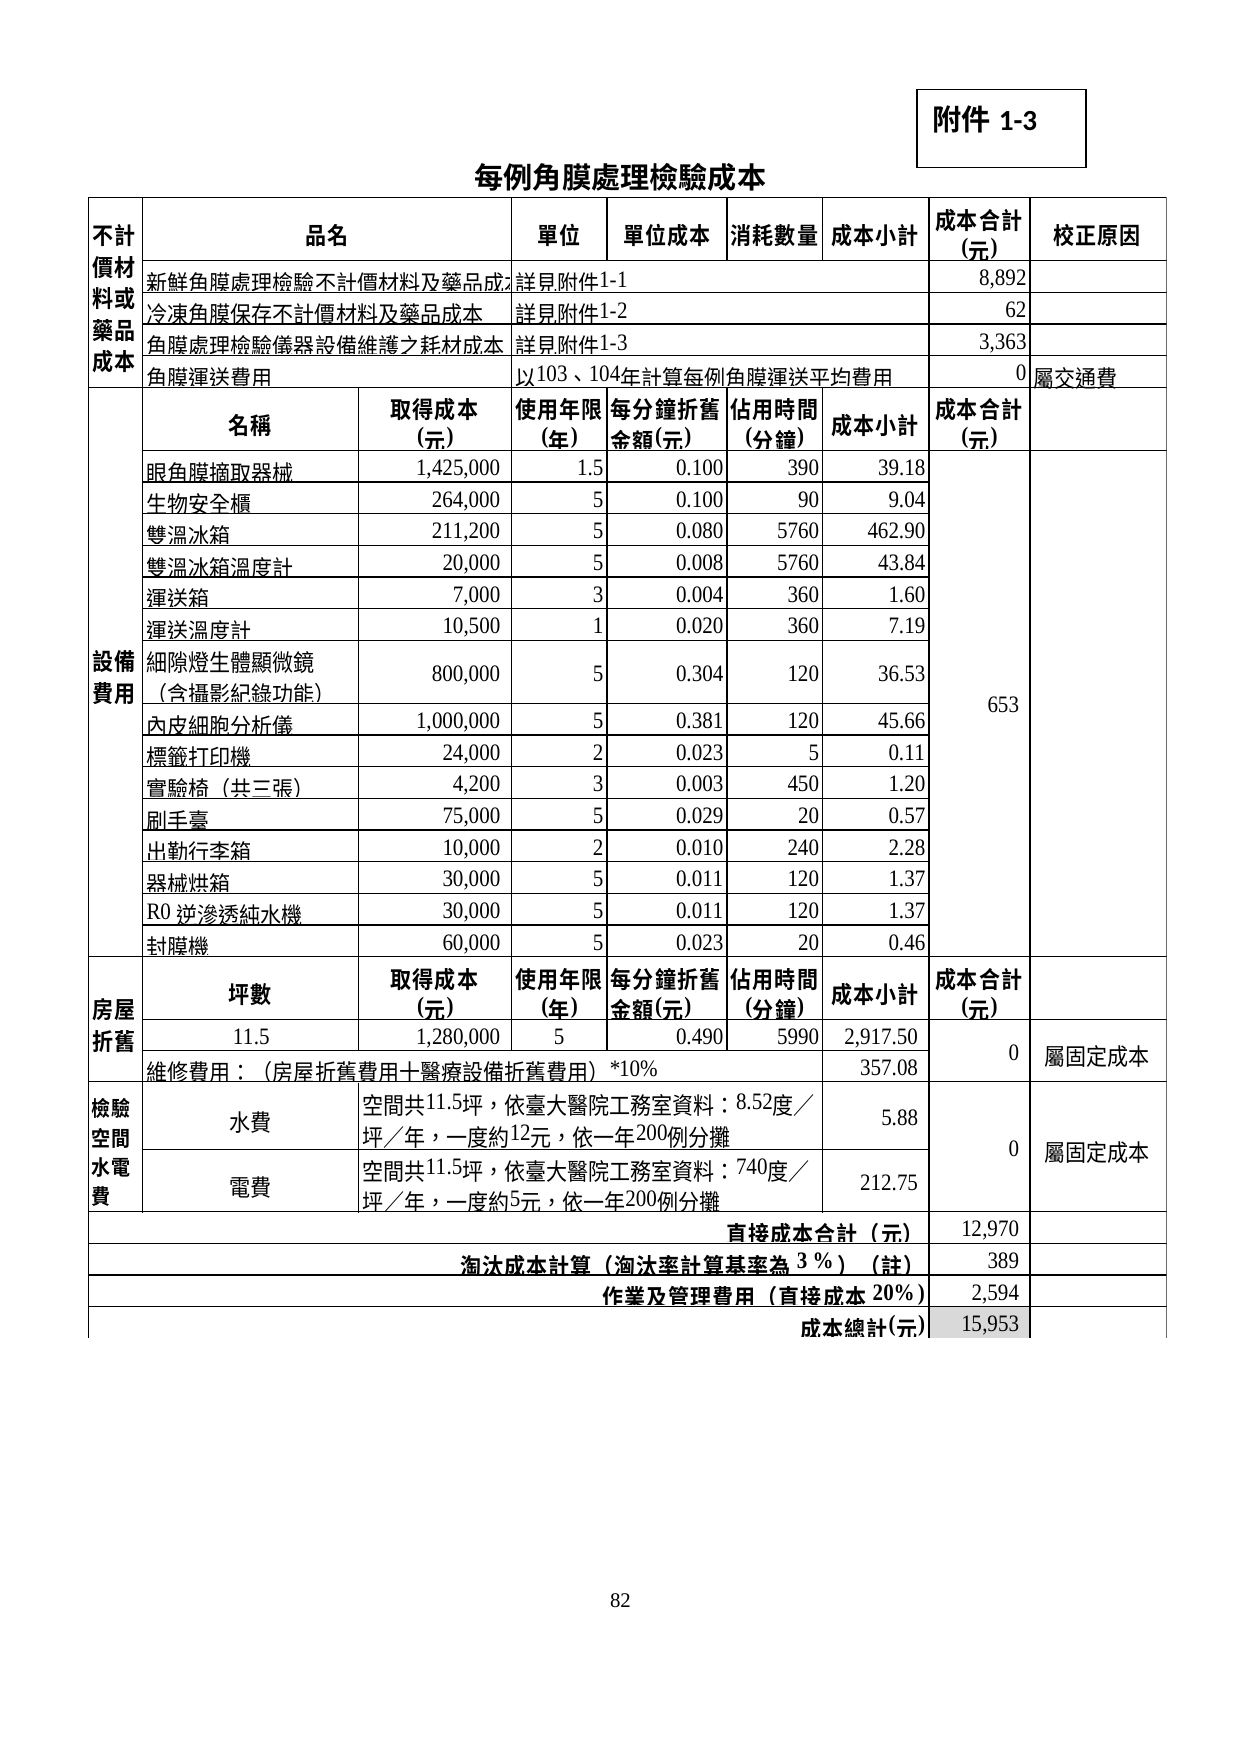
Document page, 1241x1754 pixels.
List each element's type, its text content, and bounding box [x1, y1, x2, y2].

text 每例角膜處理檢驗成本 [130, 134, 1110, 197]
